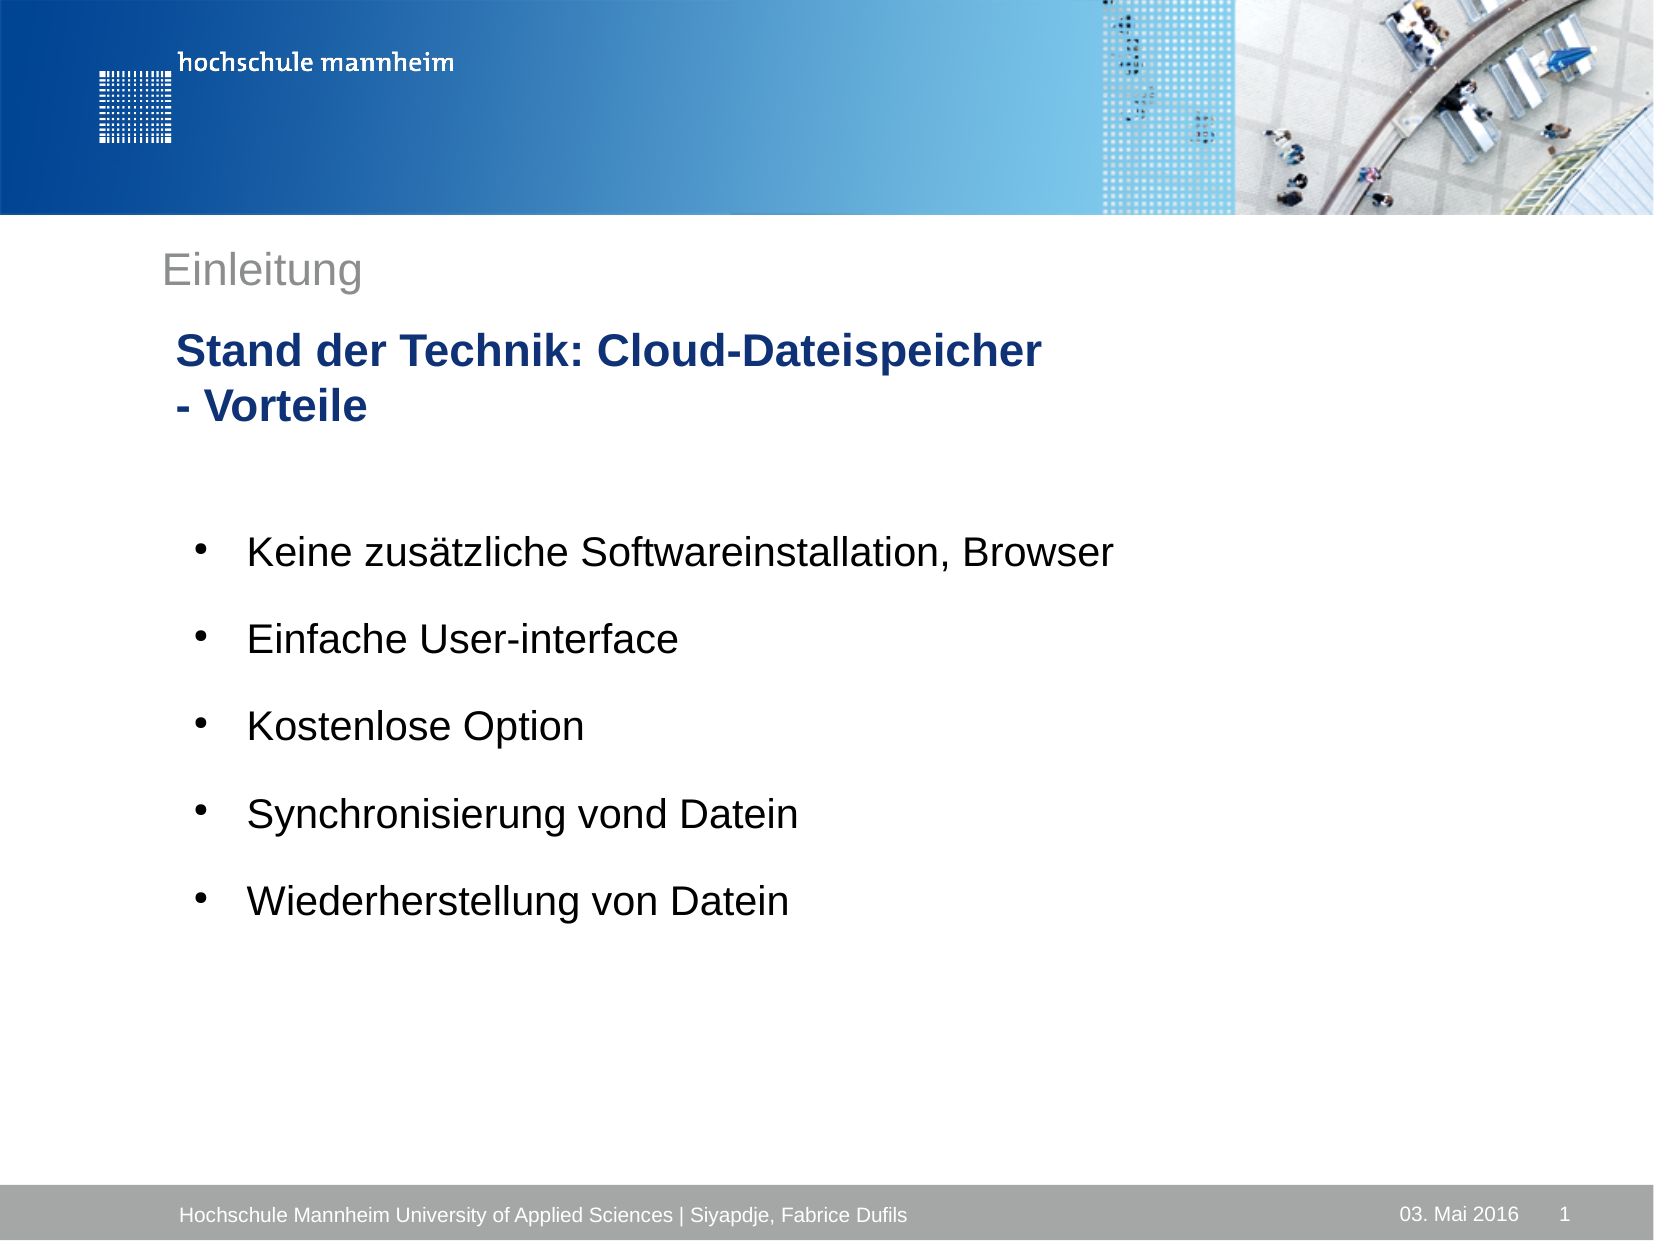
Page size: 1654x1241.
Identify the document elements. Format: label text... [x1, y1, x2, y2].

picture [0, 0, 1654, 215]
text_box Einleitung [146, 236, 378, 303]
title Stand der Technik: Cloud-Dateispeicher - Vorteile [175, 320, 1569, 437]
slide_number 03. Mai 2016 1 [1204, 1198, 1571, 1227]
footer Hochschule Mannheim University of Applied Sciences | Siyapdje, Fabrice Dufils [179, 1198, 1192, 1227]
list Keine zusätzliche Softwareinstallation, Browser Einfache User-interface Kostenlose Option Synchronisierung vond Datein Wiederherstellung von Datein [175, 437, 1569, 1089]
